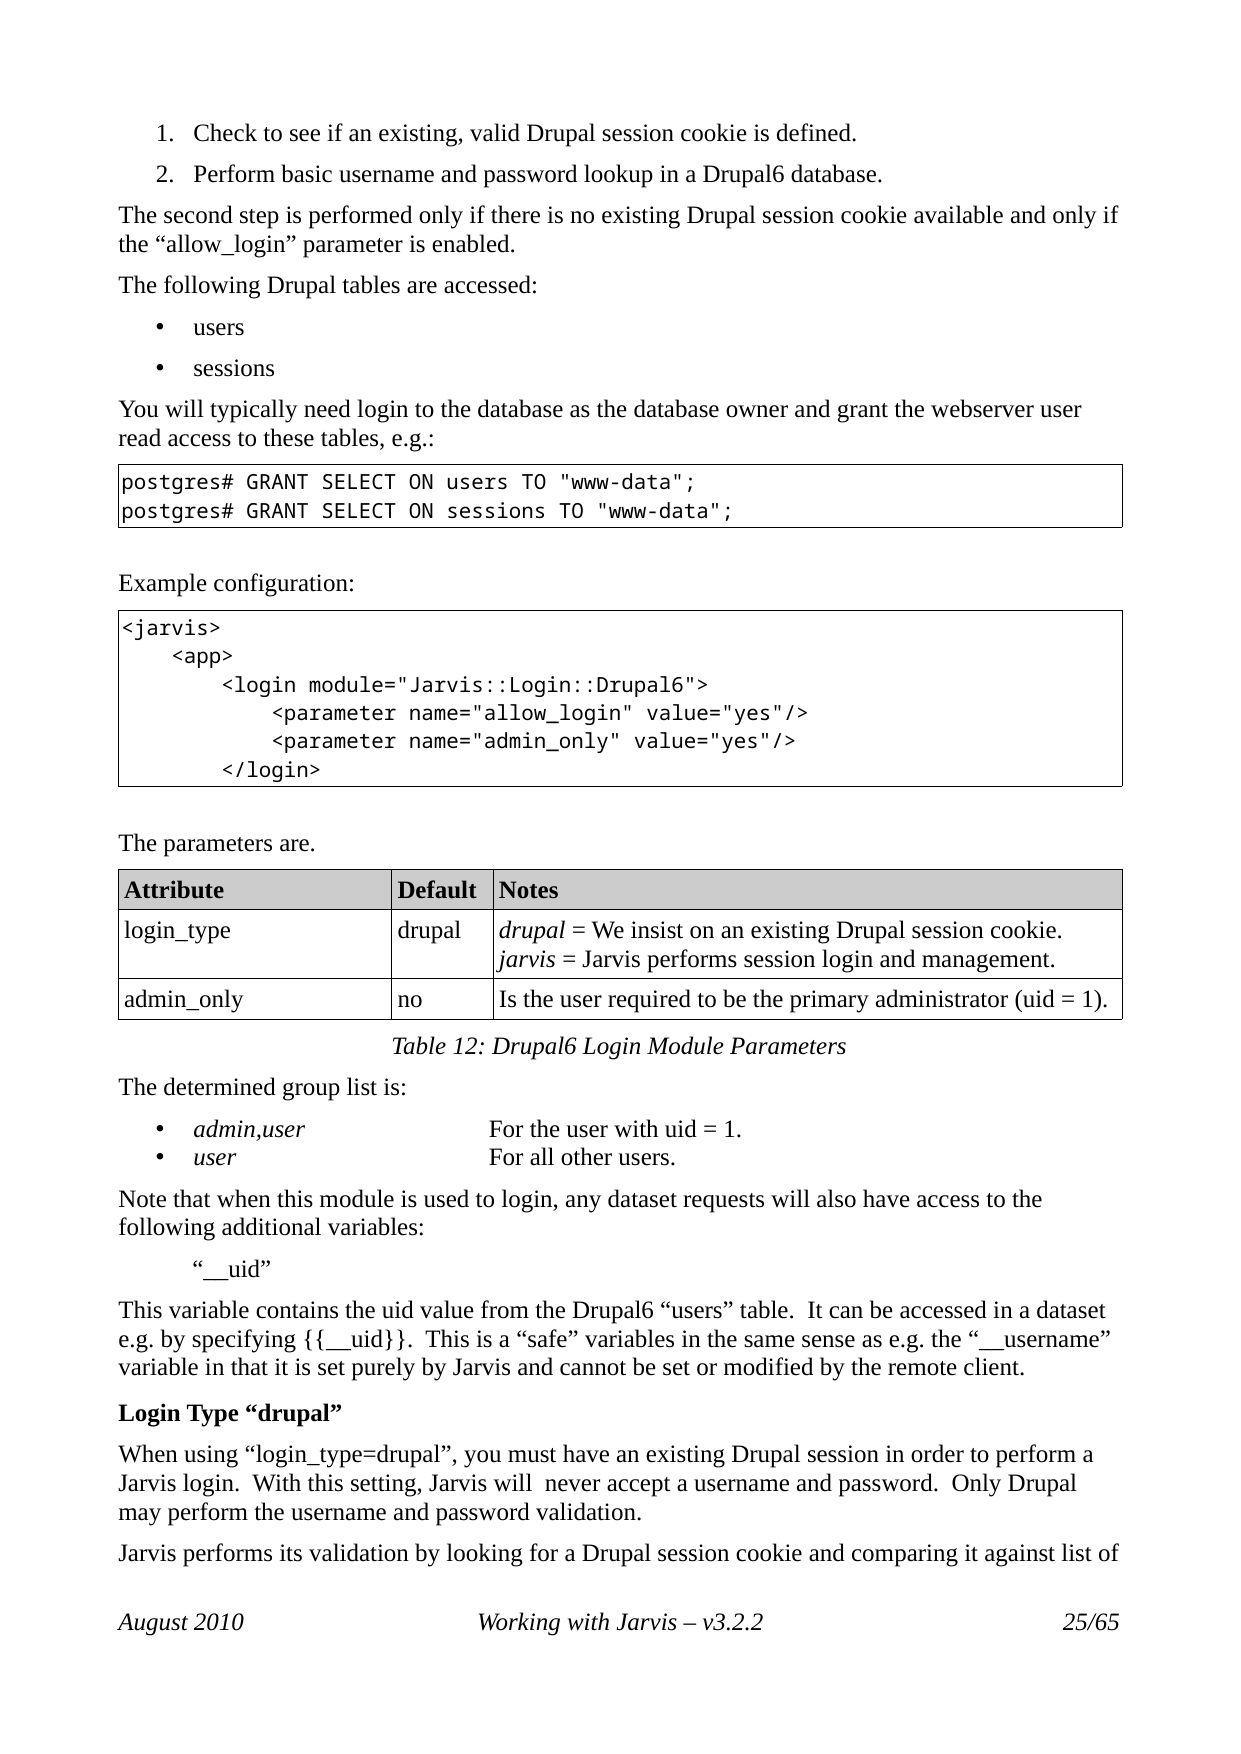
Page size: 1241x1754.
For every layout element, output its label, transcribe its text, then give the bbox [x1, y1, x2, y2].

text The determined group list is: [118, 1072, 1122, 1101]
text Example configuration: [118, 568, 1122, 597]
text Jarvis performs its validation by looking for a Drupal session cookie and comparing it against list of [118, 1538, 1122, 1567]
text <jarvis> [119, 611, 1122, 638]
text <app> [119, 638, 1122, 667]
table_cell drupal = We insist on an existing Drupal session cookie. jarvis = Jarvis performs session login and management. [494, 910, 1122, 978]
list admin,user For the user with uid = 1. [156, 1114, 1122, 1142]
text Note that when this module is used to login, any dataset requests will also have access to the following additional variables: [118, 1184, 1122, 1241]
text The following Drupal tables are accessed: [118, 271, 1122, 299]
table_cell no [392, 979, 493, 1019]
list Check to see if an existing, valid Drupal session cookie is defined. [156, 118, 1122, 147]
table_cell login_type [119, 910, 391, 978]
text Table 12: Drupal6 Login Module Parameters [118, 1031, 1122, 1060]
text <parameter name="allow_login" value="yes"/> [119, 695, 1122, 723]
text The second step is performed only if there is no existing Drupal session cookie available and only if the “allow_login” parameter is enabled. [118, 201, 1122, 258]
text You will typically need login to the database as the database owner and grant the webserver user read access to these tables, e.g.: [118, 394, 1122, 452]
text </login> [119, 752, 1122, 786]
table_header Default [392, 870, 493, 909]
table_header Attribute [119, 870, 391, 909]
list user For all other users. [156, 1142, 1122, 1171]
table_cell Is the user required to be the primary administrator (uid = 1). [494, 979, 1122, 1019]
table_header Notes [494, 870, 1122, 909]
text “__uid” [118, 1254, 1122, 1282]
text The parameters are. [118, 828, 1122, 856]
text This variable contains the uid value from the Drupal6 “users” table. It can be accessed in a dataset e.g. by specifying {{__uid}}. This is a “safe” variables in the same sense as e.g. the “__username” variable in that it is set purely by Jarvis and cannot be set or modified by the remote client. [118, 1295, 1122, 1381]
text When using “login_type=drupal”, you must have an existing Drupal session in order to perform a Jarvis login. With this setting, Jarvis will never accept a username and password. Only Drupal may perform the username and password validation. [118, 1439, 1122, 1526]
table_cell admin_only [119, 979, 391, 1019]
text postgres# GRANT SELECT ON users TO "www-data"; [119, 465, 1122, 493]
text <login module="Jarvis::Login::Drupal6"> [119, 667, 1122, 695]
table_cell drupal [392, 910, 493, 978]
list users [156, 312, 1122, 341]
text <parameter name="admin_only" value="yes"/> [119, 723, 1122, 752]
list Perform basic username and password lookup in a Drupal6 database. [156, 159, 1122, 188]
text postgres# GRANT SELECT ON sessions TO "www-data"; [119, 493, 1122, 527]
subtitle Login Type “drupal” [118, 1398, 1122, 1427]
list sessions [156, 353, 1122, 382]
